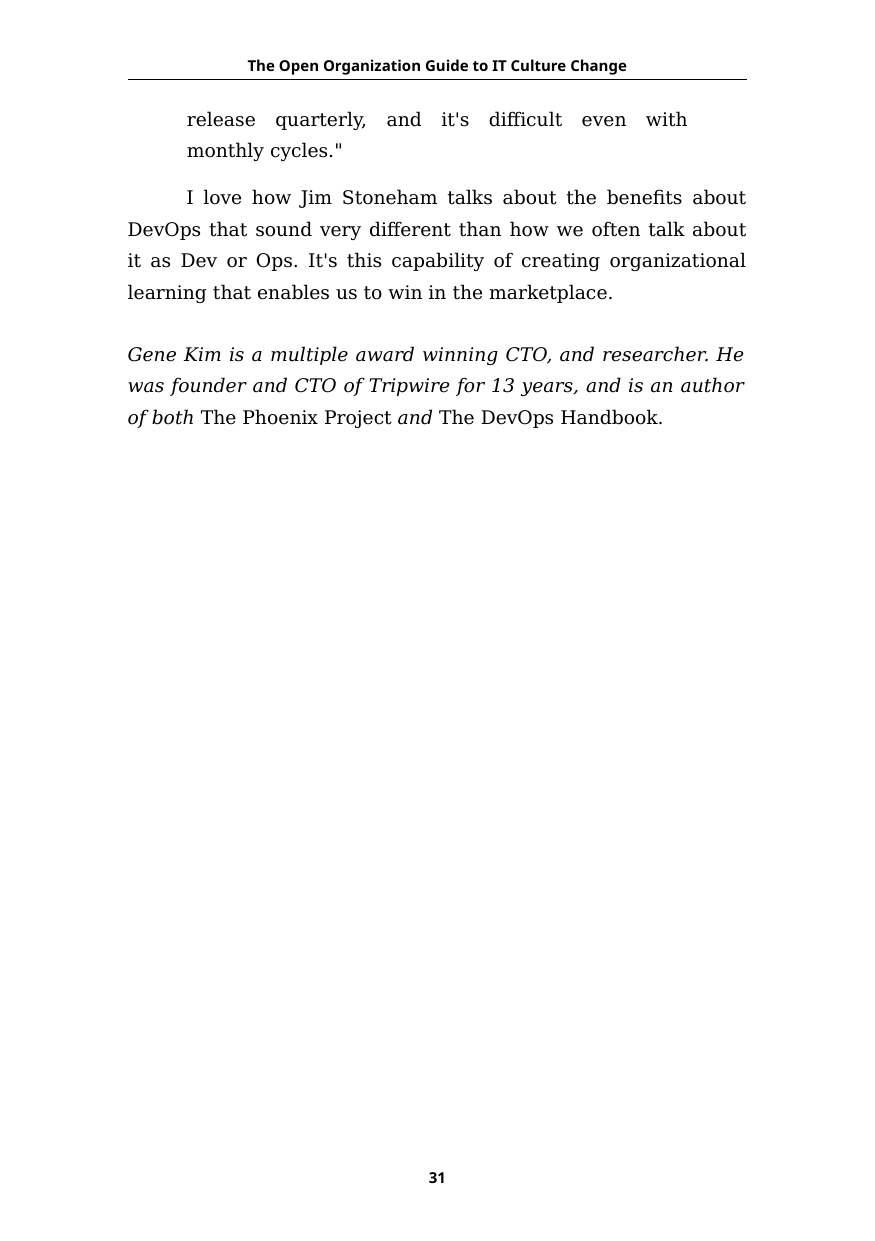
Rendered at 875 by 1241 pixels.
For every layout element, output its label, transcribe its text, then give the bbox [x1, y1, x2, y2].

text release quarterly, and it's difficult even with monthly cycles." [187, 109, 688, 162]
text I love how Jim Stoneham talks about the benefits about DevOps that sound very different than how we often talk about it as Dev or Ops. It's this capability of creating organizational learning that enables us to win in the marketplace. [127, 187, 747, 304]
text Gene Kim is a multiple award winning CTO, and researcher. He was founder and CTO of Tripwire for 13 years, and is an author of both The Phoenix Project and The DevOps Handbook. [127, 344, 747, 429]
